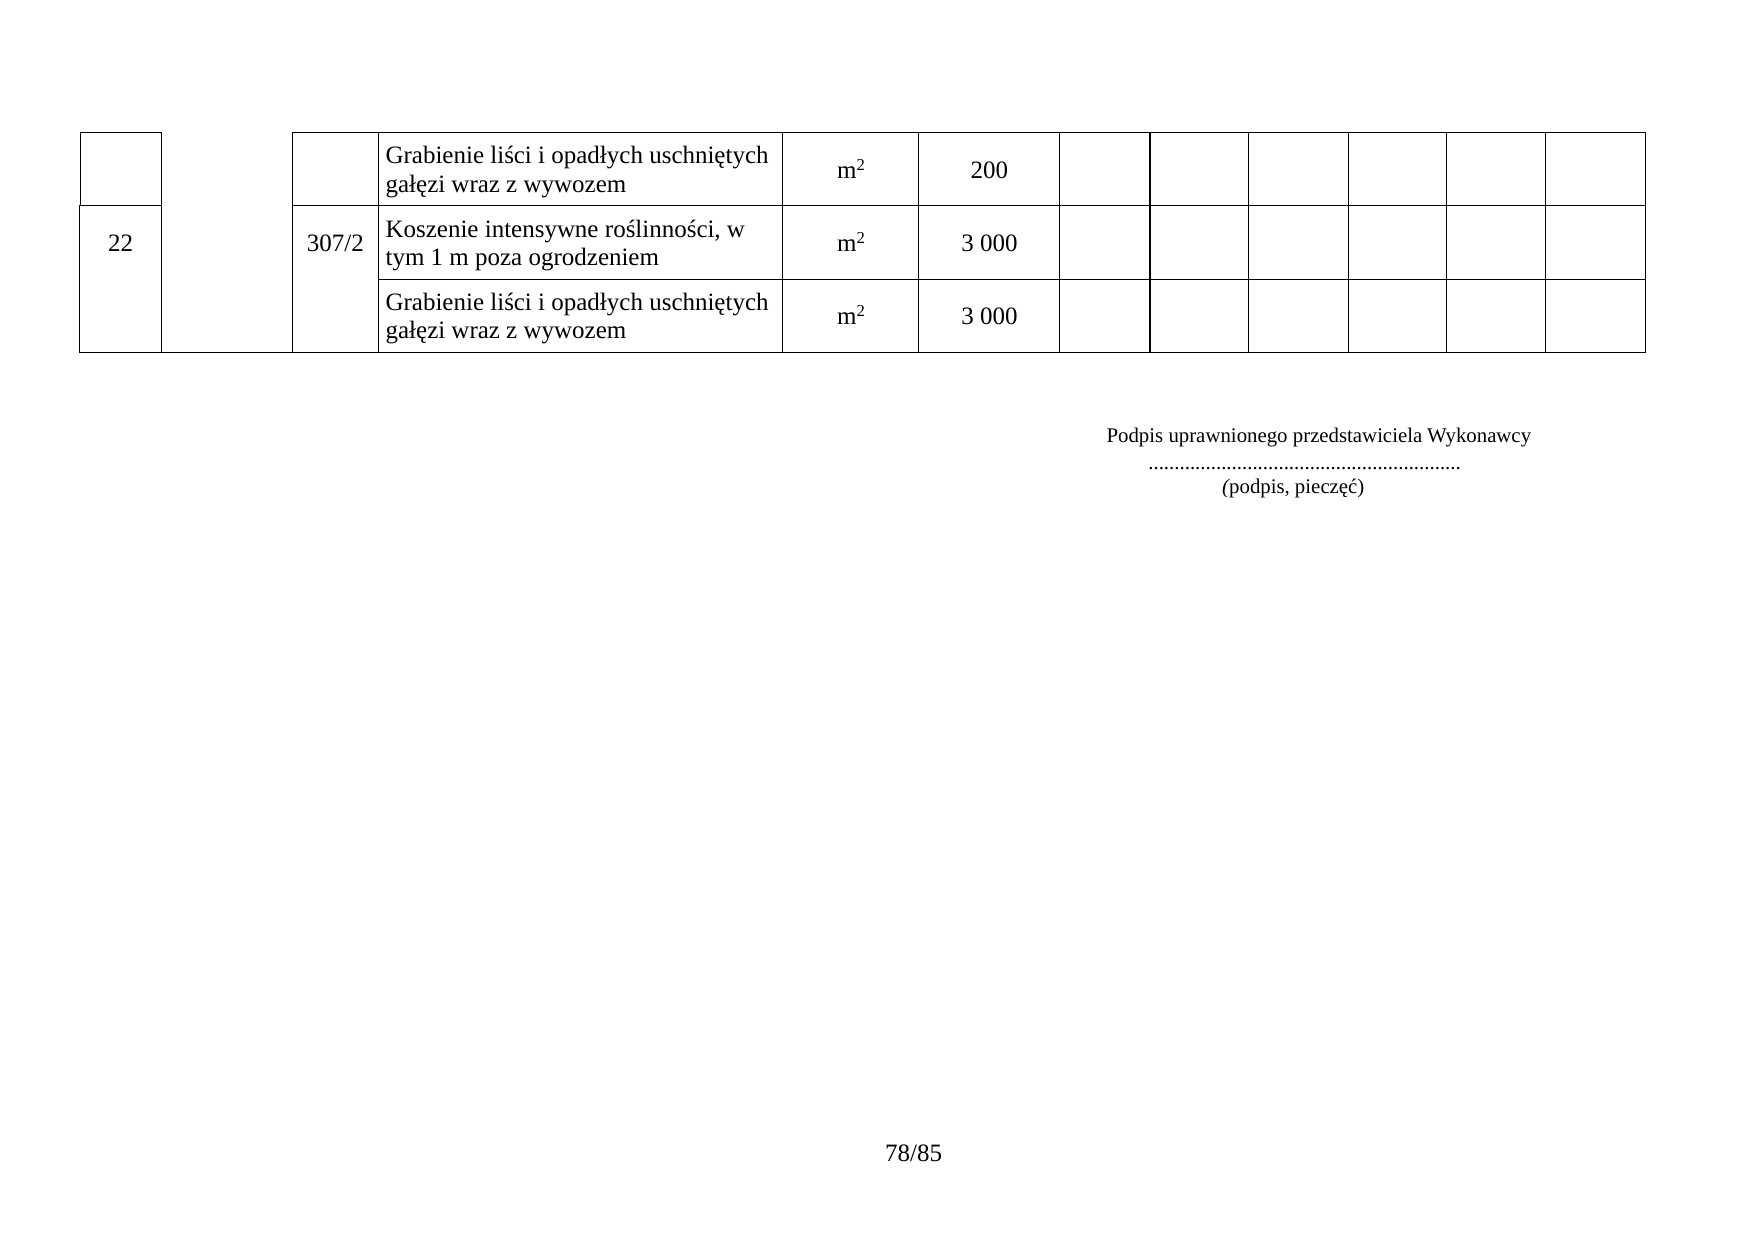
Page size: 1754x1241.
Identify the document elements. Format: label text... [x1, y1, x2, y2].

table_cell [1151, 133, 1248, 205]
table_cell [1349, 280, 1446, 352]
table_cell Koszenie intensywne roślinności, w tym 1 m poza ogrodzeniem [379, 206, 782, 278]
table_cell [1349, 133, 1446, 205]
text (podpis, pieczęć) [148, 474, 1679, 498]
table_cell 3 000 [919, 280, 1059, 352]
table_cell 200 [919, 133, 1059, 205]
table_cell [1546, 133, 1645, 205]
table_cell [1447, 133, 1545, 205]
table_cell [1546, 206, 1645, 278]
table_cell 307/2 [293, 206, 378, 278]
text Podpis uprawnionego przedstawiciela Wykonawcy [148, 416, 1679, 449]
table_cell 22 [80, 206, 161, 278]
table_cell [1060, 280, 1149, 352]
table_cell [162, 132, 292, 205]
table_cell [1249, 133, 1348, 205]
text ............................................................ [148, 449, 1679, 474]
table_cell [1349, 206, 1446, 278]
table_cell [81, 133, 161, 205]
table_cell [1447, 206, 1545, 278]
table_cell [293, 133, 378, 205]
table_cell m2 [783, 133, 918, 205]
table_cell [162, 205, 292, 278]
table_cell [293, 279, 378, 352]
table_cell Grabienie liści i opadłych uschniętych gałęzi wraz z wywozem [379, 280, 782, 352]
table_cell [1249, 280, 1348, 352]
table_cell [80, 279, 161, 352]
table_cell m2 [783, 280, 918, 352]
table_cell [162, 279, 292, 352]
table_cell m2 [783, 206, 918, 278]
table_cell Grabienie liści i opadłych uschniętych gałęzi wraz z wywozem [379, 133, 782, 205]
table_cell [1060, 206, 1149, 278]
table_cell [1546, 280, 1645, 352]
table_cell [1151, 280, 1248, 352]
table_cell 3 000 [919, 206, 1059, 278]
table_cell [1060, 133, 1149, 205]
table_cell [1447, 280, 1545, 352]
table_cell [1151, 206, 1248, 278]
table_cell [1249, 206, 1348, 278]
